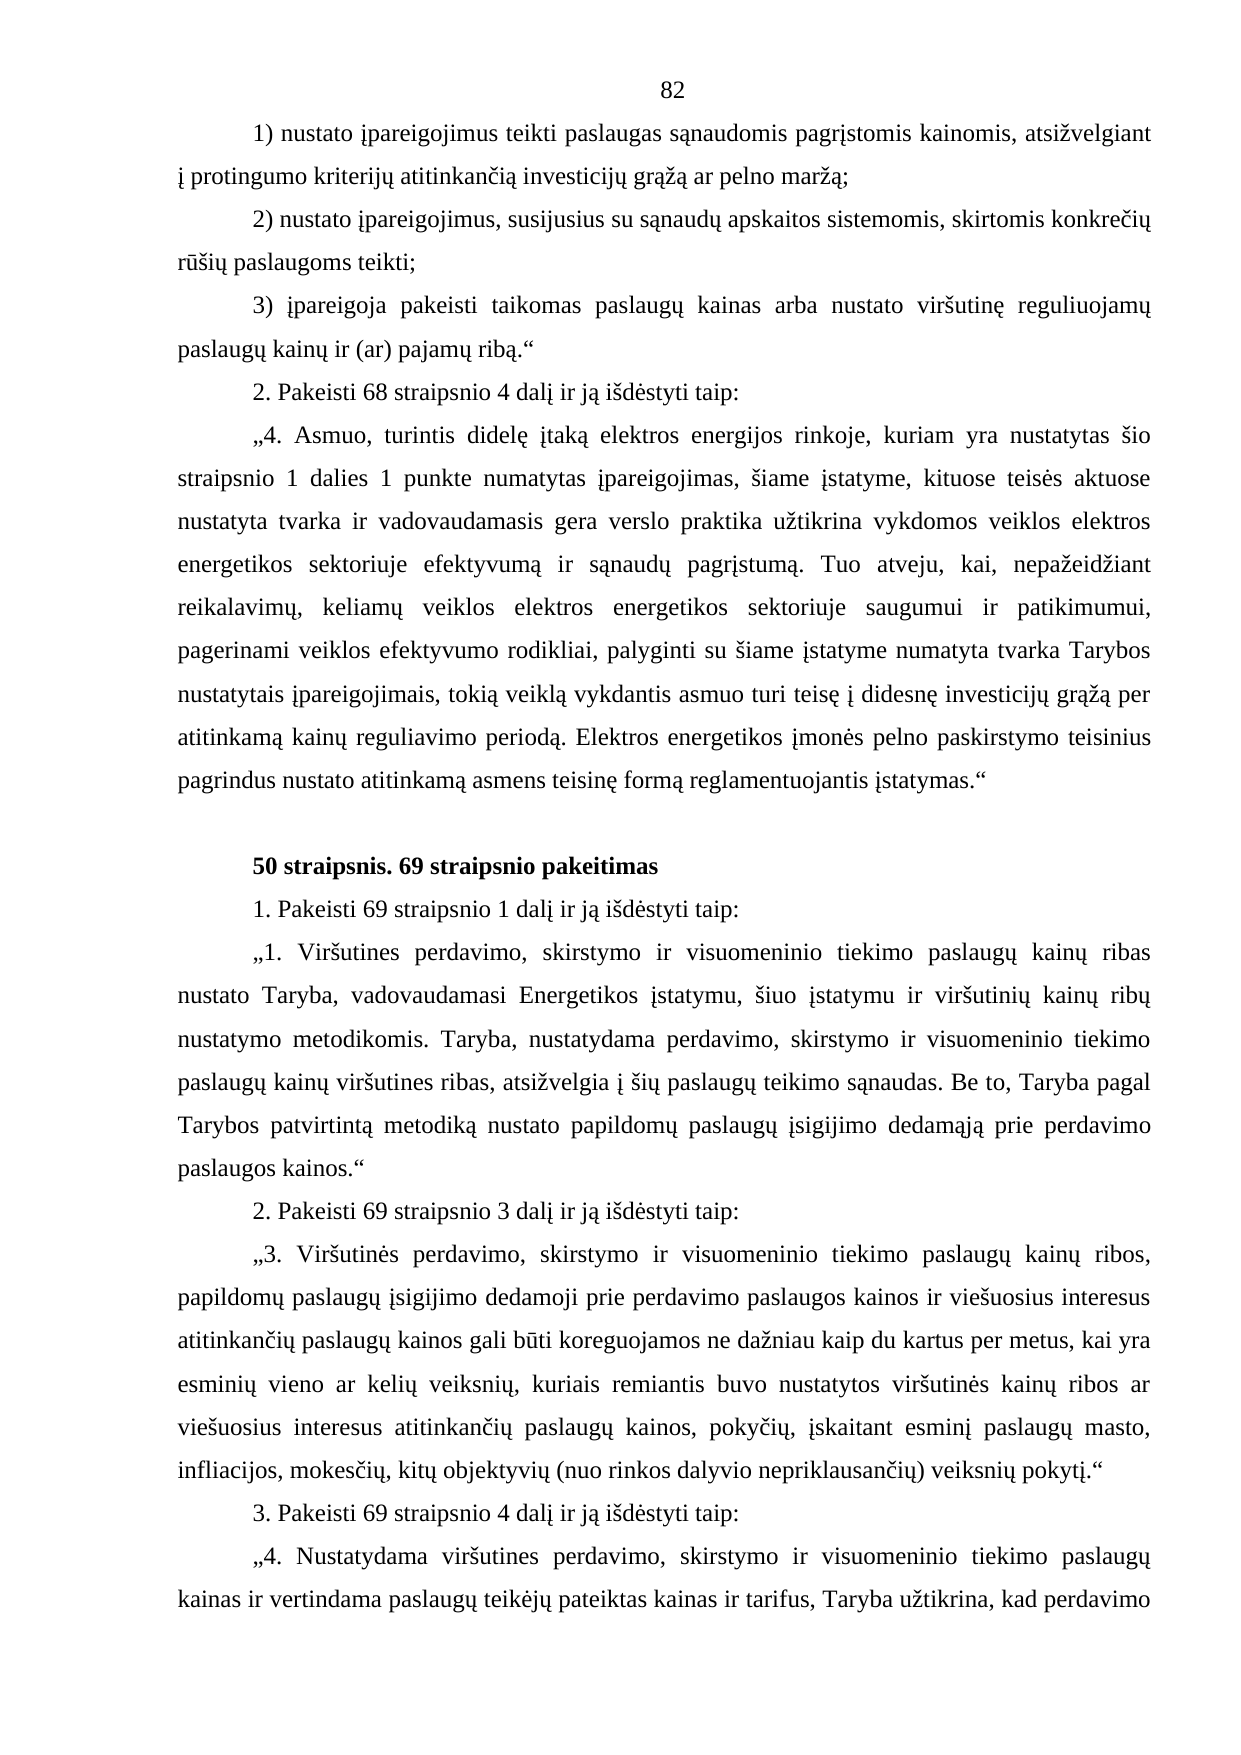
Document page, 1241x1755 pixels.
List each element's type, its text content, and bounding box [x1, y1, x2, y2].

text 2) nustato įpareigojimus, susijusius su sąnaudų apskaitos sistemomis, skirtomis konkrečių rūšių paslaugoms teikti; [177, 204, 1152, 276]
text „1. Viršutines perdavimo, skirstymo ir visuomeninio tiekimo paslaugų kainų ribas nustato Taryba, vadovaudamasi Energetikos įstatymu, šiuo įstatymu ir viršutinių kainų ribų nustatymo metodikomis. Taryba, nustatydama perdavimo, skirstymo ir visuomeninio tiekimo paslaugų kainų viršutines ribas, atsižvelgia į šių paslaugų teikimo sąnaudas. Be to, Taryba pagal Tarybos patvirtintą metodiką nustato papildomų paslaugų įsigijimo dedamąją prie perdavimo paslaugos kainos.“ [177, 937, 1152, 1182]
text „4. Nustatydama viršutines perdavimo, skirstymo ir visuomeninio tiekimo paslaugų kainas ir vertindama paslaugų teikėjų pateiktas kainas ir tarifus, Taryba užtikrina, kad perdavimo [177, 1541, 1152, 1613]
text 3) įpareigoja pakeisti taikomas paslaugų kainas arba nustato viršutinę reguliuojamų paslaugų kainų ir (ar) pajamų ribą.“ [177, 291, 1152, 362]
text 3. Pakeisti 69 straipsnio 4 dalį ir ją išdėstyti taip: [177, 1498, 1152, 1527]
text 2. Pakeisti 68 straipsnio 4 dalį ir ją išdėstyti taip: [177, 377, 1152, 406]
text „3. Viršutinės perdavimo, skirstymo ir visuomeninio tiekimo paslaugų kainų ribos, papildomų paslaugų įsigijimo dedamoji prie perdavimo paslaugos kainos ir viešuosius interesus atitinkančių paslaugų kainos gali būti koreguojamos ne dažniau kaip du kartus per metus, kai yra esminių vieno ar kelių veiksnių, kuriais remiantis buvo nustatytos viršutinės kainų ribos ar viešuosius interesus atitinkančių paslaugų kainos, pokyčių, įskaitant esminį paslaugų masto, infliacijos, mokesčių, kitų objektyvių (nuo rinkos dalyvio nepriklausančių) veiksnių pokytį.“ [177, 1239, 1152, 1484]
text 2. Pakeisti 69 straipsnio 3 dalį ir ją išdėstyti taip: [177, 1196, 1152, 1225]
text 50 straipsnis. 69 straipsnio pakeitimas [177, 851, 1152, 880]
text 1. Pakeisti 69 straipsnio 1 dalį ir ją išdėstyti taip: [177, 894, 1152, 923]
text 1) nustato įpareigojimus teikti paslaugas sąnaudomis pagrįstomis kainomis, atsižvelgiant į protingumo kriterijų atitinkančią investicijų grąžą ar pelno maržą; [177, 118, 1152, 190]
text „4. Asmuo, turintis didelę įtaką elektros energijos rinkoje, kuriam yra nustatytas šio straipsnio 1 dalies 1 punkte numatytas įpareigojimas, šiame įstatyme, kituose teisės aktuose nustatyta tvarka ir vadovaudamasis gera verslo praktika užtikrina vykdomos veiklos elektros energetikos sektoriuje efektyvumą ir sąnaudų pagrįstumą. Tuo atveju, kai, nepažeidžiant reikalavimų, keliamų veiklos elektros energetikos sektoriuje saugumui ir patikimumui, pagerinami veiklos efektyvumo rodikliai, palyginti su šiame įstatyme numatyta tvarka Tarybos nustatytais įpareigojimais, tokią veiklą vykdantis asmuo turi teisę į didesnę investicijų grąžą per atitinkamą kainų reguliavimo periodą. Elektros energetikos įmonės pelno paskirstymo teisinius pagrindus nustato atitinkamą asmens teisinę formą reglamentuojantis įstatymas.“ [177, 420, 1152, 794]
